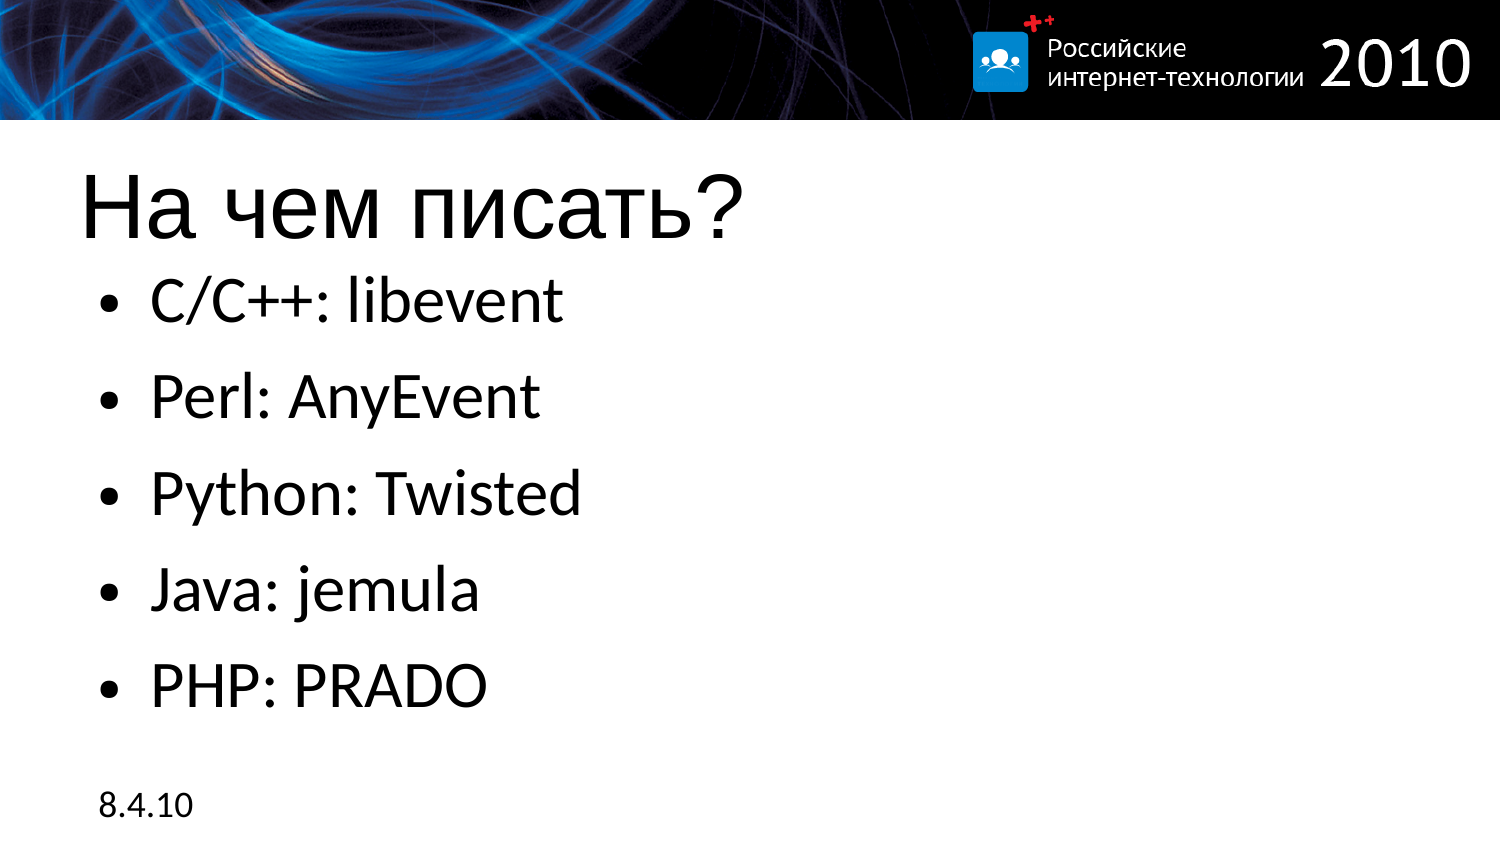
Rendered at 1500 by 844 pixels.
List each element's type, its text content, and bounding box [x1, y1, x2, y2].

picture [0, 0, 1500, 120]
title На чем писать? [79, 155, 1430, 258]
list C/C++: libevent Perl: AnyEvent Python: Twisted Java: jemula PHP: PRADO [79, 272, 1430, 780]
